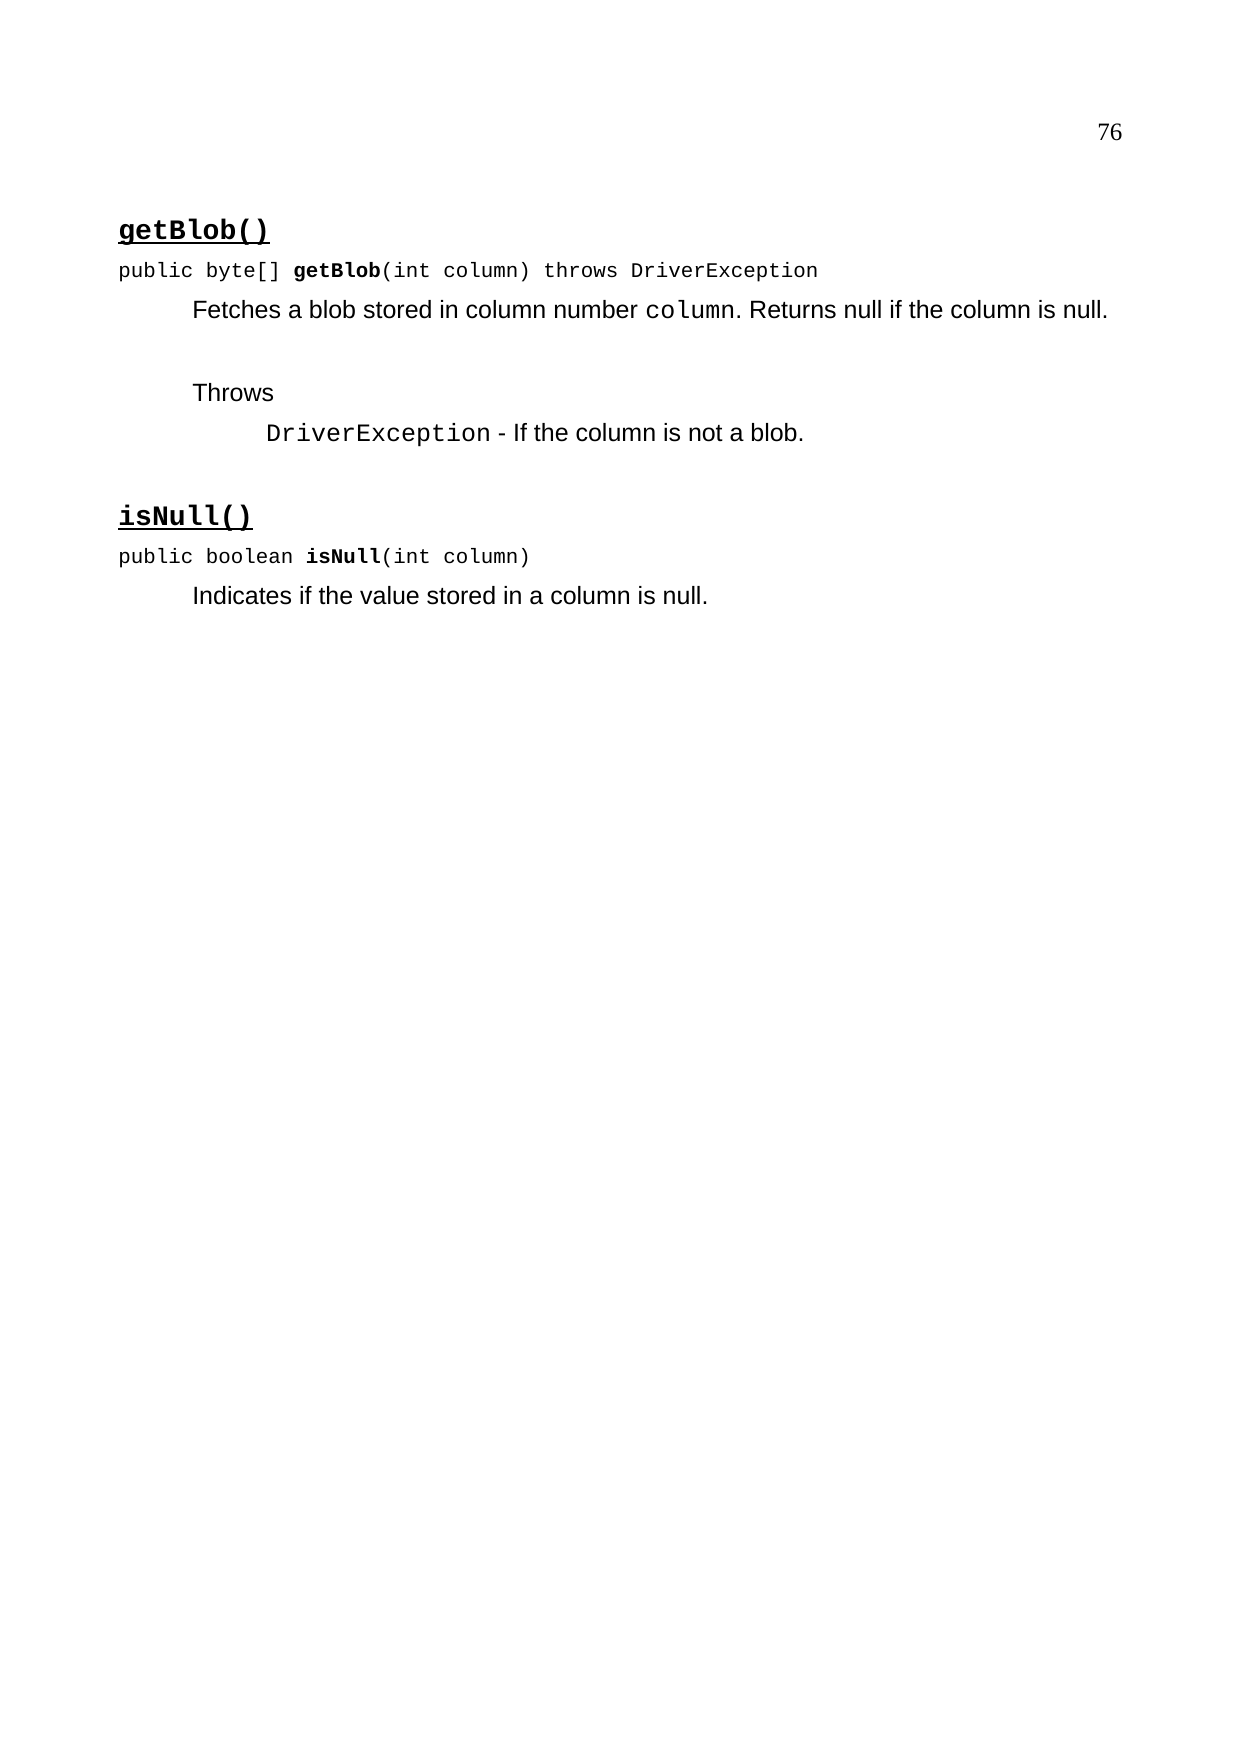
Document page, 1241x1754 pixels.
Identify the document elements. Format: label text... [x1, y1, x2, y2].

list DriverException - If the column is not a blob. [118, 419, 1122, 449]
subtitle getBlob() [118, 216, 1122, 247]
text public byte[] getBlob(int column) throws DriverException [118, 260, 1122, 283]
list Fetches a blob stored in column number column. Returns null if the column is null. [118, 296, 1122, 326]
list Throws [118, 379, 1122, 407]
list Indicates if the value stored in a column is null. [118, 582, 1122, 610]
subtitle isNull() [118, 502, 1122, 534]
text public boolean isNull(int column) [118, 546, 1122, 570]
